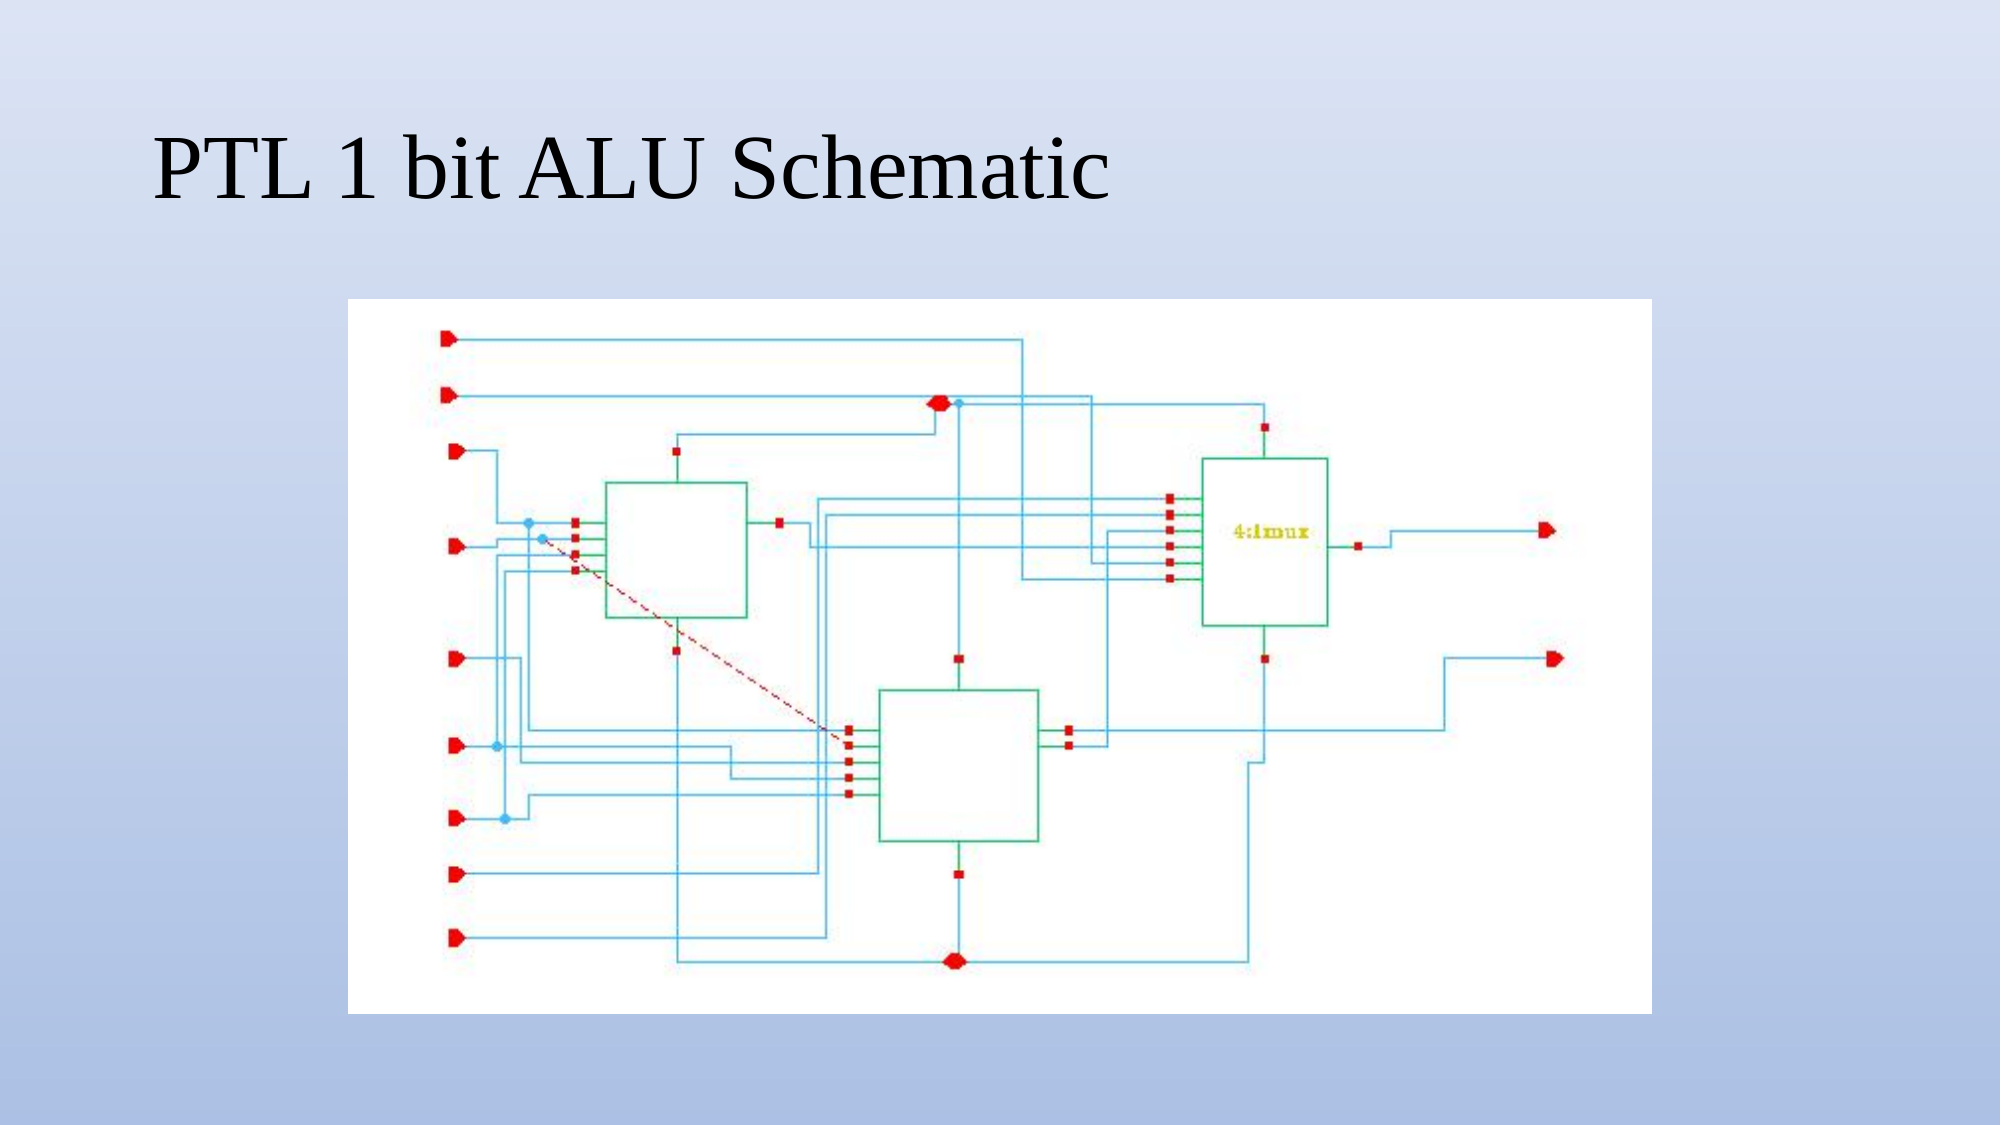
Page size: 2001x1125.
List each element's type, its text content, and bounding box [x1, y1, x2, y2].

picture [348, 299, 1652, 1014]
title PTL 1 bit ALU Schematic [137, 59, 1863, 278]
